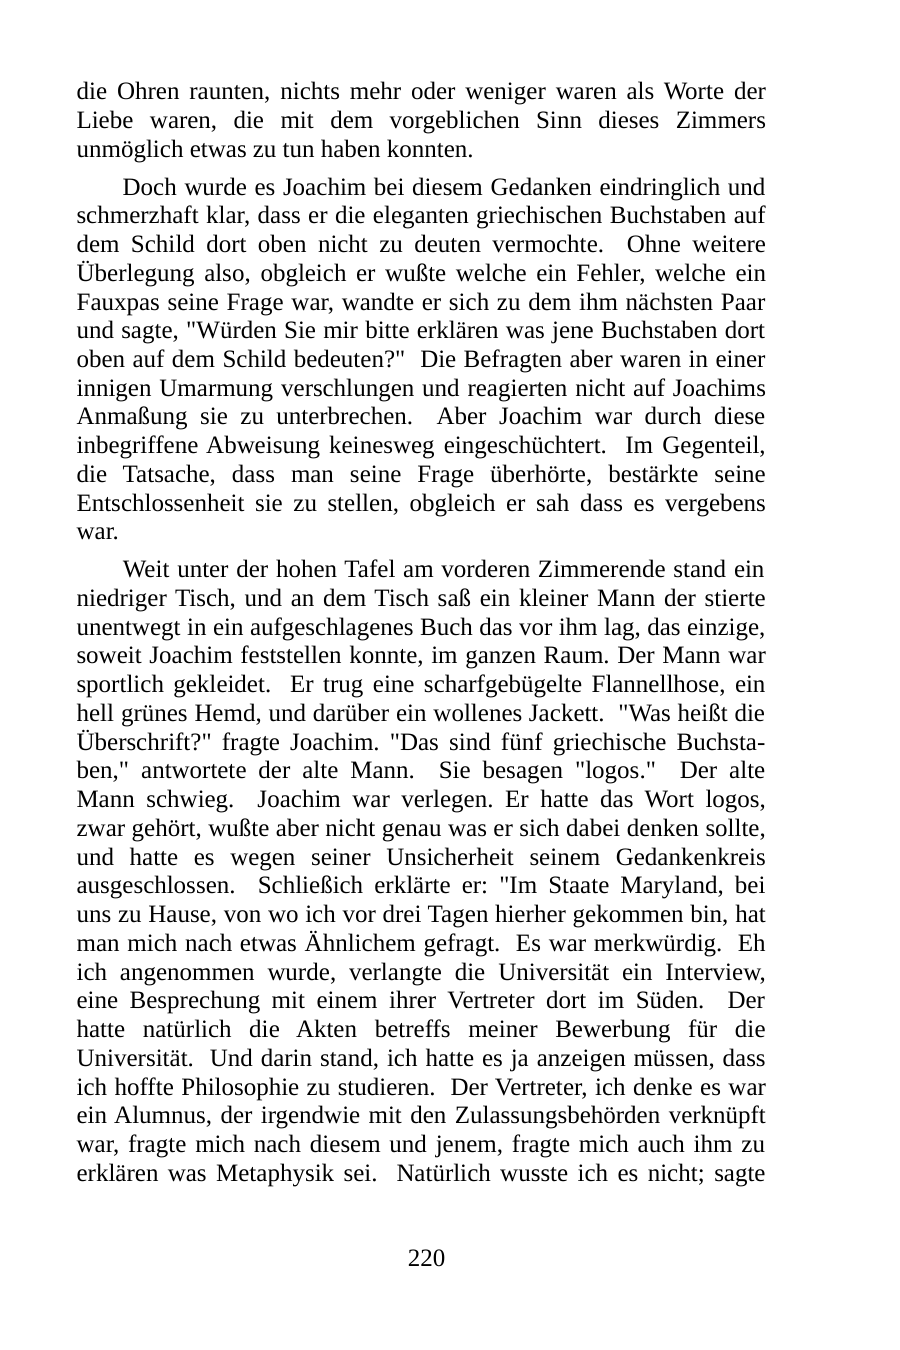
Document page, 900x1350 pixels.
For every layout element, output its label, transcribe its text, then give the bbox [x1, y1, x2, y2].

text die Ohren raunten, nichts mehr oder weniger waren als Worte der Liebe waren, die mit dem vorgeblichen Sinn dieses Zimmers unmöglich etwas zu tun haben konnten. [76, 76, 766, 163]
text Weit unter der hohen Tafel am vorderen Zimmerende stand ein niedriger Tisch, und an dem Tisch saß ein kleiner Mann der stierte unentwegt in ein aufgeschlagenes Buch das vor ihm lag, das einzige, soweit Joachim feststellen konnte, im ganzen Raum. Der Mann war sportlich gekleidet. Er trug eine scharfgebügelte Flannellhose, ein hell grünes Hemd, und darüber ein wollenes Jackett. "Was heißt die Überschrift?" fragte Joachim. "Das sind fünf griechische Buchsta-ben," antwortete der alte Mann. Sie besagen "logos." Der alte Mann schwieg. Joachim war verlegen. Er hatte das Wort logos, zwar gehört, wußte aber nicht genau was er sich dabei denken sollte, und hatte es wegen seiner Unsicherheit seinem Gedankenkreis ausgeschlossen. Schließich erklärte er: "Im Staate Maryland, bei uns zu Hause, von wo ich vor drei Tagen hierher gekommen bin, hat man mich nach etwas Ähnlichem gefragt. Es war merkwürdig. Eh ich angenommen wurde, verlangte die Universität ein Interview, eine Besprechung mit einem ihrer Vertreter dort im Süden. Der hatte natürlich die Akten betreffs meiner Bewerbung für die Universität. Und darin stand, ich hatte es ja anzeigen müssen, dass ich hoffte Philosophie zu studieren. Der Vertreter, ich denke es war ein Alumnus, der irgendwie mit den Zulassungsbehörden verknüpft war, fragte mich nach diesem und jenem, fragte mich auch ihm zu erklären was Metaphysik sei. Natürlich wusste ich es nicht; sagte [76, 554, 766, 1187]
text Doch wurde es Joachim bei diesem Gedanken eindringlich und schmerzhaft klar, dass er die eleganten griechischen Buchstaben auf dem Schild dort oben nicht zu deuten vermochte. Ohne weitere Überlegung also, obgleich er wußte welche ein Fehler, welche ein Fauxpas seine Frage war, wandte er sich zu dem ihm nächsten Paar und sagte, "Würden Sie mir bitte erklären was jene Buchstaben dort oben auf dem Schild bedeuten?" Die Befragten aber waren in einer innigen Umarmung verschlungen und reagierten nicht auf Joachims Anmaßung sie zu unterbrechen. Aber Joachim war durch diese inbegriffene Abweisung keinesweg eingeschüchtert. Im Gegenteil, die Tatsache, dass man seine Frage überhörte, bestärkte seine Entschlossenheit sie zu stellen, obgleich er sah dass es vergebens war. [76, 172, 766, 545]
